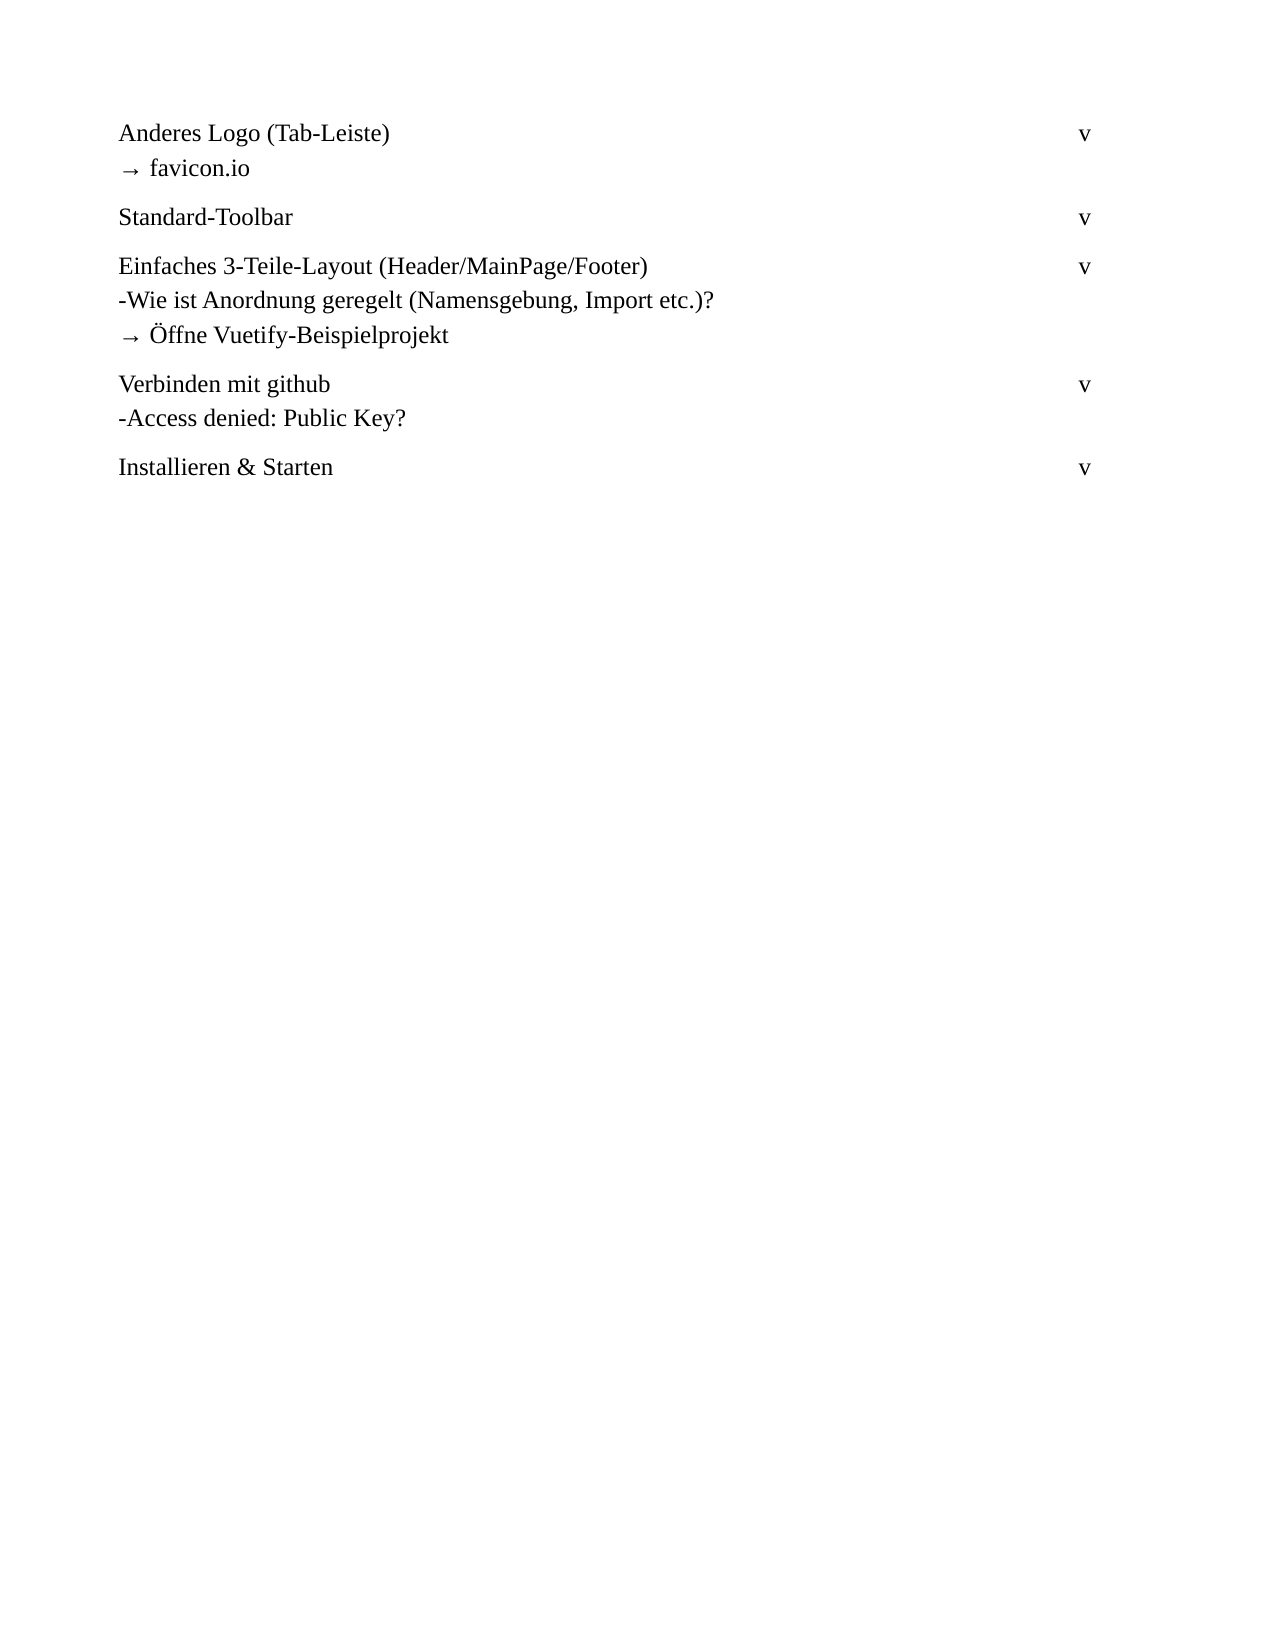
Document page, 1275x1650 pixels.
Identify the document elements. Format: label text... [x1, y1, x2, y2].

text Einfaches 3-Teile-Layout (Header/MainPage/Footer) v -Wie ist Anordnung geregelt (Namensgebung, Import etc.)? → Öffne Vuetify-Beispielprojekt [118, 251, 1157, 348]
text Standard-Toolbar v [118, 202, 1157, 230]
text Anderes Logo (Tab-Leiste) v → favicon.io [118, 118, 1157, 181]
text Installieren & Starten v [118, 452, 1157, 481]
text Verbinden mit github v -Access denied: Public Key? [118, 369, 1157, 432]
